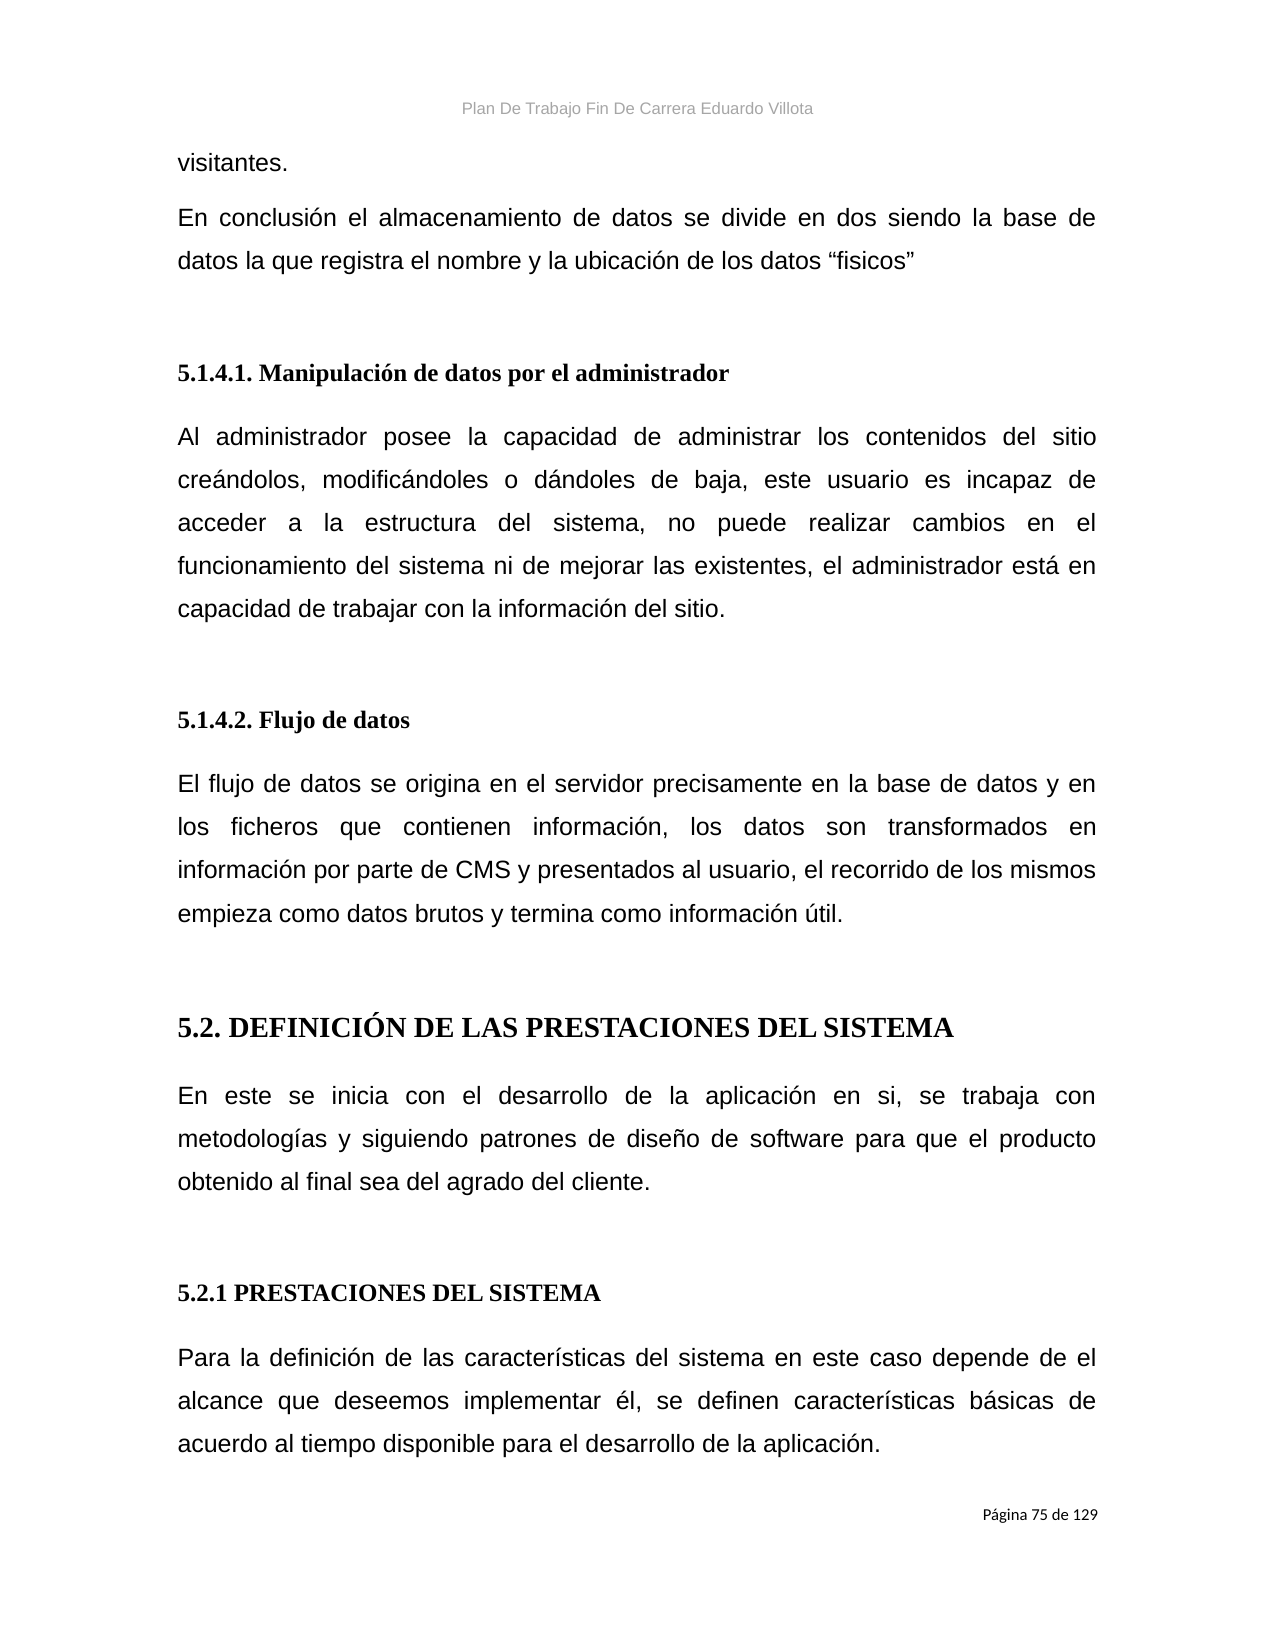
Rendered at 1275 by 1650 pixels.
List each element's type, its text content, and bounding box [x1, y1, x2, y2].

text En este se inicia con el desarrollo de la aplicación en si, se trabaja con metodologías y siguiendo patrones de diseño de software para que el producto obtenido al final sea del agrado del cliente. [177, 1081, 1098, 1196]
text visitantes. [177, 148, 1098, 176]
text Al administrador posee la capacidad de administrar los contenidos del sitio creándolos, modificándoles o dándoles de baja, este usuario es incapaz de acceder a la estructura del sistema, no puede realizar cambios en el funcionamiento del sistema ni de mejorar las existentes, el administrador está en capacidad de trabajar con la información del sitio. [177, 422, 1098, 623]
text 5.2. DEFINICIÓN DE LAS PRESTACIONES DEL SISTEMA [177, 1010, 1098, 1043]
text 5.2.1 PRESTACIONES DEL SISTEMA [177, 1278, 1098, 1307]
text 5.1.4.2. Flujo de datos [177, 705, 1098, 734]
text 5.1.4.1. Manipulación de datos por el administrador [177, 358, 1098, 386]
text En conclusión el almacenamiento de datos se divide en dos siendo la base de datos la que registra el nombre y la ubicación de los datos “fisicos” [177, 203, 1098, 275]
text El flujo de datos se origina en el servidor precisamente en la base de datos y en los ficheros que contienen información, los datos son transformados en información por parte de CMS y presentados al usuario, el recorrido de los mismos empieza como datos brutos y termina como información útil. [177, 769, 1098, 927]
text Para la definición de las características del sistema en este caso depende de el alcance que deseemos implementar él, se definen características básicas de acuerdo al tiempo disponible para el desarrollo de la aplicación. [177, 1342, 1098, 1457]
